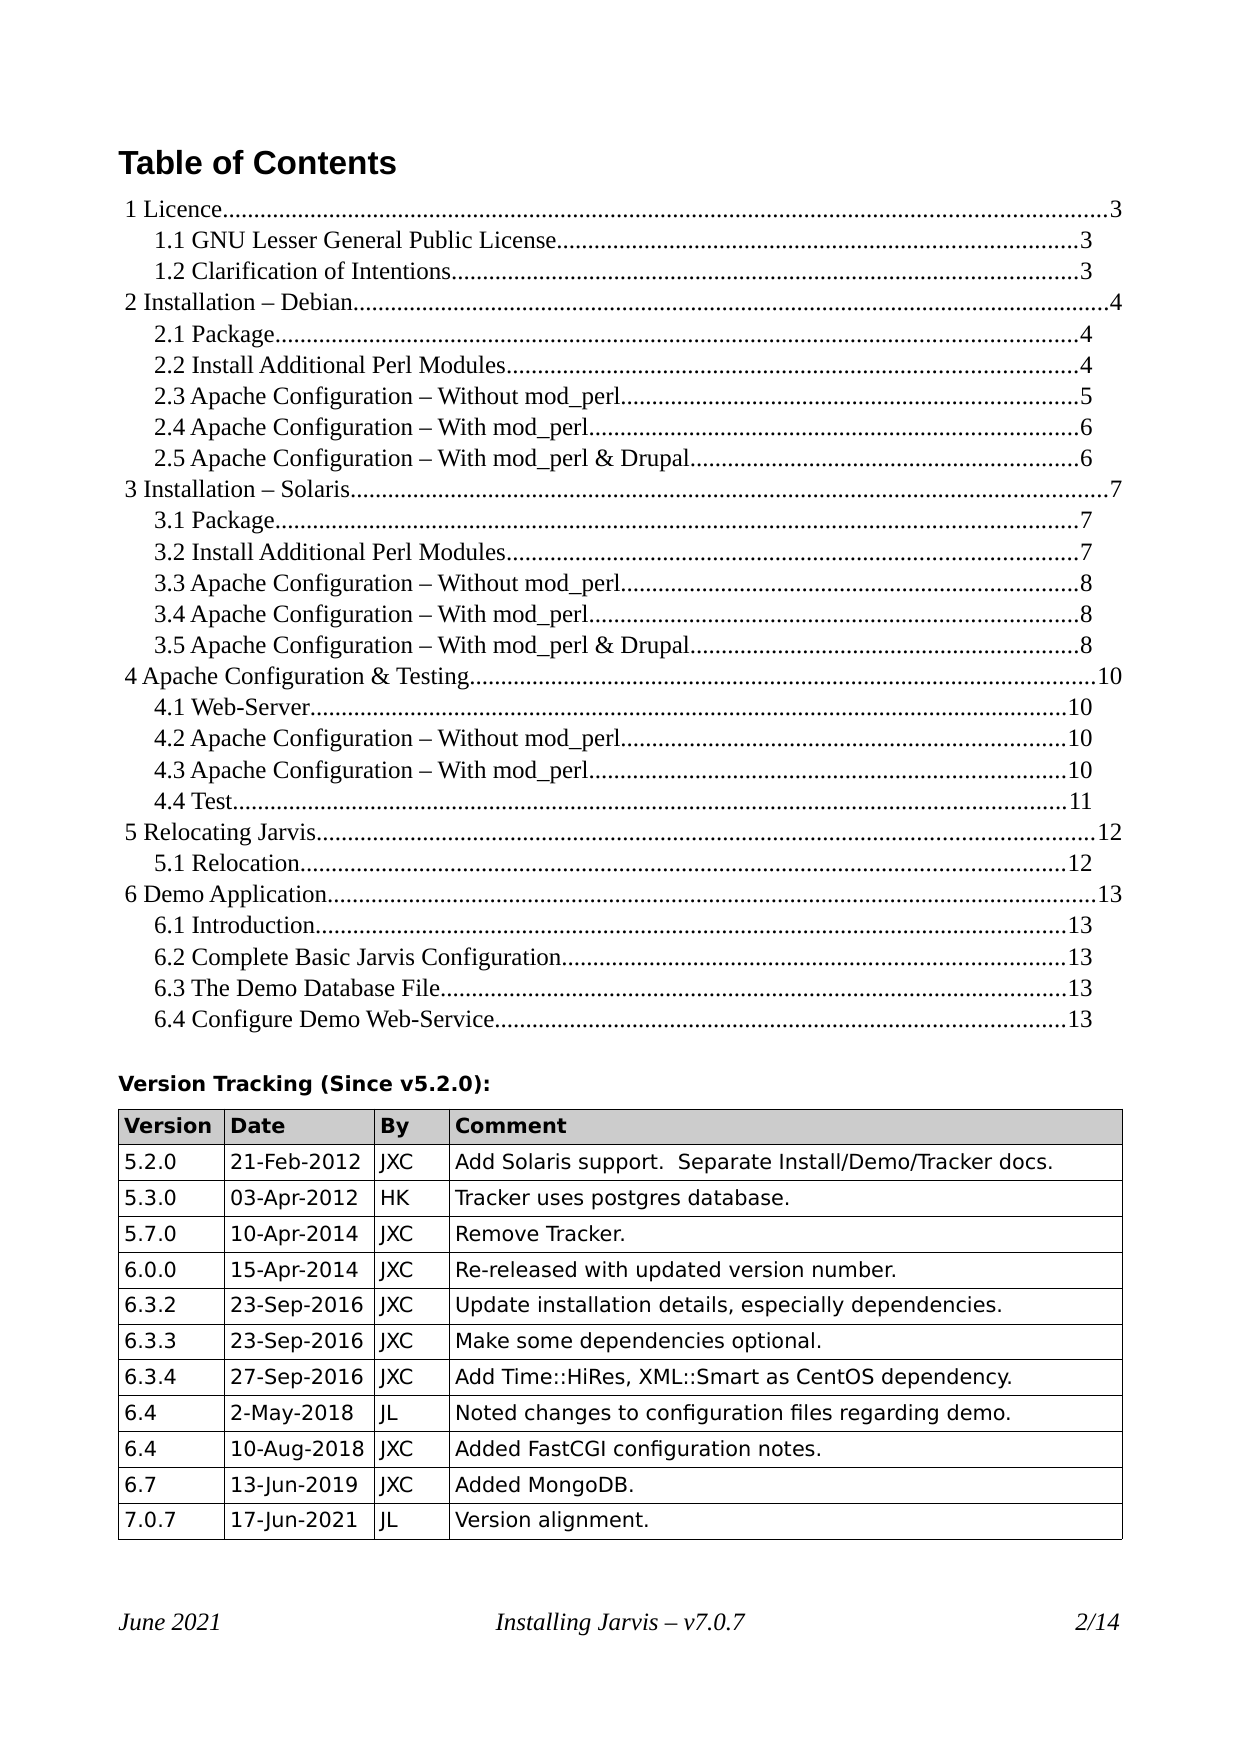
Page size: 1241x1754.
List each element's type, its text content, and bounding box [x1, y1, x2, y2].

text 5 Relocating Jarvis 12 [118, 817, 1122, 846]
text 3.5 Apache Configuration – With mod_perl & Drupal 8 [148, 630, 1122, 659]
table_cell JXC [375, 1432, 449, 1467]
table_cell 7.0.7 [119, 1504, 224, 1538]
text Version Tracking (Since v5.2.0): [118, 1072, 1122, 1096]
table_cell 6.0.0 [119, 1253, 224, 1288]
table_cell Add Solaris support. Separate Install/Demo/Tracker docs. [450, 1145, 1122, 1180]
text 2.3 Apache Configuration – Without mod_perl 5 [148, 381, 1122, 410]
table_cell HK [375, 1181, 449, 1216]
text 2.4 Apache Configuration – With mod_perl 6 [148, 412, 1122, 441]
table_header Comment [450, 1110, 1122, 1144]
subtitle Table of Contents [118, 143, 1122, 182]
table_cell JXC [375, 1289, 449, 1323]
table_cell 23-Sep-2016 [225, 1289, 374, 1323]
table_cell JXC [375, 1360, 449, 1395]
table_cell 15-Apr-2014 [225, 1253, 374, 1288]
table_cell 21-Feb-2012 [225, 1145, 374, 1180]
table_cell Add Time::HiRes, XML::Smart as CentOS dependency. [450, 1360, 1122, 1395]
text 6.2 Complete Basic Jarvis Configuration 13 [148, 942, 1122, 970]
text 3.3 Apache Configuration – Without mod_perl 8 [148, 568, 1122, 597]
table_cell Re-released with updated version number. [450, 1253, 1122, 1288]
table_cell 27-Sep-2016 [225, 1360, 374, 1395]
text 6.1 Introduction 13 [148, 910, 1122, 939]
text 2 Installation – Debian 4 [118, 287, 1122, 316]
text 1 Licence 3 [118, 194, 1122, 223]
table_cell 5.7.0 [119, 1217, 224, 1252]
table_cell Noted changes to configuration files regarding demo. [450, 1396, 1122, 1431]
table_cell JXC [375, 1217, 449, 1252]
table_cell 03-Apr-2012 [225, 1181, 374, 1216]
table_header By [375, 1110, 449, 1144]
text 6 Demo Application 13 [118, 879, 1122, 908]
text 4.2 Apache Configuration – Without mod_perl 10 [148, 723, 1122, 752]
table_cell Make some dependencies optional. [450, 1325, 1122, 1359]
table_header Version [119, 1110, 224, 1144]
table_cell 6.3.3 [119, 1325, 224, 1359]
table_cell 6.3.4 [119, 1360, 224, 1395]
text 2.5 Apache Configuration – With mod_perl & Drupal 6 [148, 443, 1122, 472]
text 4.3 Apache Configuration – With mod_perl 10 [148, 755, 1122, 783]
text 5.1 Relocation 12 [148, 848, 1122, 877]
text 2.2 Install Additional Perl Modules 4 [148, 350, 1122, 378]
text 6.4 Configure Demo Web-Service 13 [148, 1004, 1122, 1033]
table_cell Tracker uses postgres database. [450, 1181, 1122, 1216]
table_cell JL [375, 1504, 449, 1538]
text 4.1 Web-Server 10 [148, 692, 1122, 721]
table_cell 5.2.0 [119, 1145, 224, 1180]
text 3.1 Package 7 [148, 506, 1122, 534]
table_cell JXC [375, 1325, 449, 1359]
table_cell Version alignment. [450, 1504, 1122, 1538]
text 1.1 GNU Lesser General Public License 3 [148, 225, 1122, 254]
text 3 Installation – Solaris 7 [118, 474, 1122, 503]
text 4.4 Test 11 [148, 786, 1122, 814]
text 1.2 Clarification of Intentions 3 [148, 256, 1122, 285]
table_cell 17-Jun-2021 [225, 1504, 374, 1538]
table_cell 10-Apr-2014 [225, 1217, 374, 1252]
table_cell JXC [375, 1253, 449, 1288]
table_cell Update installation details, especially dependencies. [450, 1289, 1122, 1323]
table_cell 10-Aug-2018 [225, 1432, 374, 1467]
table_header Date [225, 1110, 374, 1144]
table_cell JL [375, 1396, 449, 1431]
table_cell JXC [375, 1468, 449, 1503]
table_cell Added FastCGI configuration notes. [450, 1432, 1122, 1467]
table_cell Remove Tracker. [450, 1217, 1122, 1252]
table_cell 6.7 [119, 1468, 224, 1503]
table_cell 6.3.2 [119, 1289, 224, 1323]
table_cell 2-May-2018 [225, 1396, 374, 1431]
table_cell 6.4 [119, 1396, 224, 1431]
text 4 Apache Configuration & Testing 10 [118, 661, 1122, 690]
table_cell 13-Jun-2019 [225, 1468, 374, 1503]
table_cell Added MongoDB. [450, 1468, 1122, 1503]
table_cell JXC [375, 1145, 449, 1180]
table_cell 23-Sep-2016 [225, 1325, 374, 1359]
table_cell 5.3.0 [119, 1181, 224, 1216]
table_cell 6.4 [119, 1432, 224, 1467]
text 2.1 Package 4 [148, 319, 1122, 347]
text 3.2 Install Additional Perl Modules 7 [148, 537, 1122, 565]
text 6.3 The Demo Database File 13 [148, 973, 1122, 1001]
text 3.4 Apache Configuration – With mod_perl 8 [148, 599, 1122, 628]
